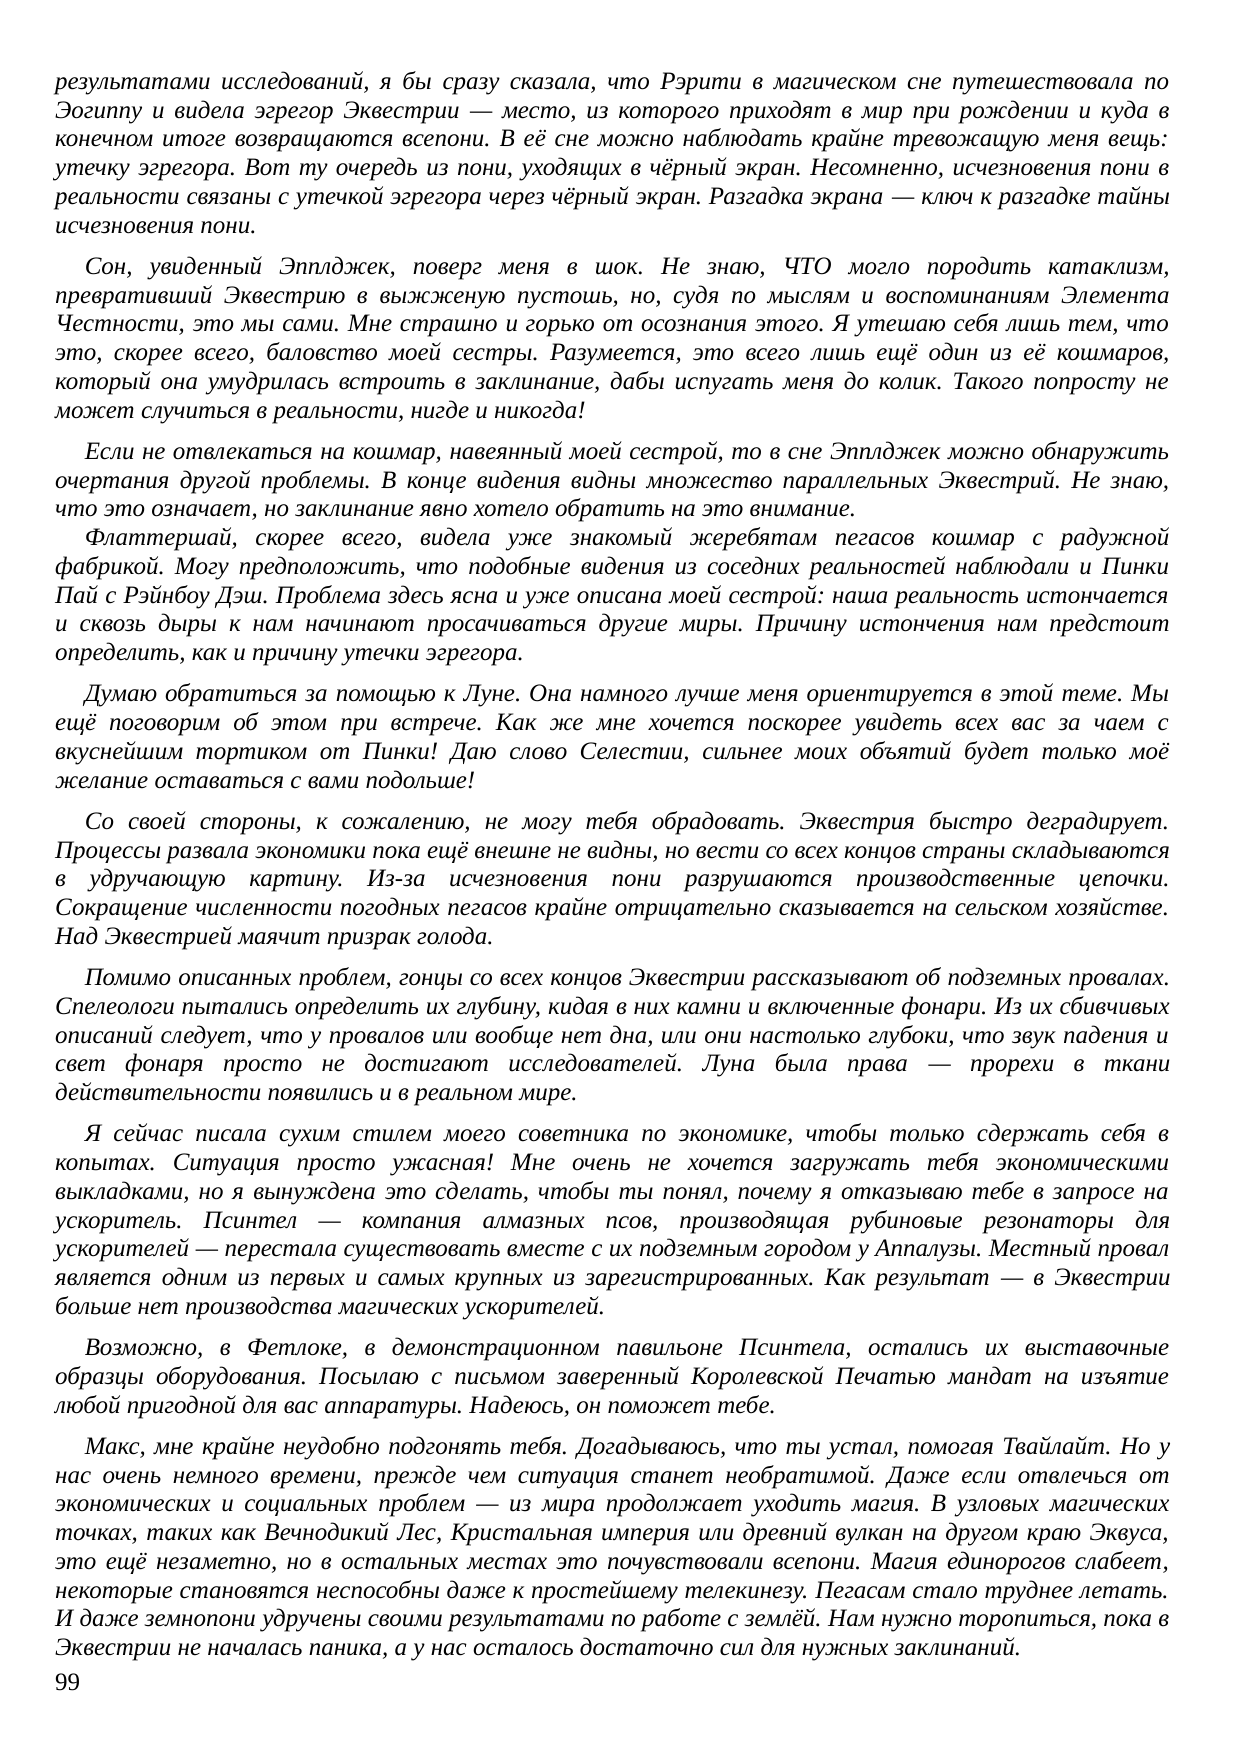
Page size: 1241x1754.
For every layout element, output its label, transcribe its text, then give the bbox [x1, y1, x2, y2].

text Cон, увиденный Эпплджек, поверг меня в шок. Не знаю, ЧТО могло породить катаклизм, превративший Эквестрию в выжженую пустошь, но, судя по мыслям и воспоминаниям Элемента Честности, это мы сами. Мне страшно и горько от осознания этого. Я утешаю себя лишь тем, что это, скорее всего, баловство моей сестры. Разумеется, это всего лишь ещё один из её кошмаров, который она умудрилась встроить в заклинание, дабы испугать меня до колик. Такого попросту не может случиться в реальности, нигде и никогда! [55, 251, 1173, 423]
text Помимо описанных проблем, гонцы со всех концов Эквестрии рассказывают об подземных провалах. Спелеологи пытались определить их глубину, кидая в них камни и включенные фонари. Из их сбивчивых описаний следует, что у провалов или вообще нет дна, или они настолько глубоки, что звук падения и свет фонаря просто не достигают исследователей. Луна была права — прорехи в ткани действительности появились и в реальном мире. [55, 962, 1173, 1106]
text Думаю обратиться за помощью к Луне. Она намного лучше меня ориентируется в этой теме. Мы ещё поговорим об этом при встрече. Как же мне хочется поскорее увидеть всех вас за чаем с вкуснейшим тортиком от Пинки! Даю слово Селестии, сильнее моих объятий будет только моё желание оставаться с вами подольше! [55, 678, 1173, 793]
text Я сейчас писала сухим стилем моего советника по экономике, чтобы только сдержать себя в копытах. Ситуация просто ужасная! Мне очень не хочется загружать тебя экономическими выкладками, но я вынуждена это сделать, чтобы ты понял, почему я отказываю тебе в запросе на ускоритель. Псинтел — компания алмазных псов, производящая рубиновые резонаторы для ускорителей — перестала существовать вместе с их подземным городом у Аппалузы. Местный провал является одним из первых и самых крупных из зарегистрированных. Как результат — в Эквестрии больше нет производства магических ускорителей. [55, 1118, 1173, 1320]
text Возможно, в Фетлоке, в демонстрационном павильоне Псинтела, остались их выставочные образцы оборудования. Посылаю с письмом заверенный Королевской Печатью мандат на изъятие любой пригодной для вас аппаратуры. Надеюсь, он поможет тебе. [55, 1332, 1173, 1418]
text результатами исследований, я бы сразу сказала, что Рэрити в магическом сне путешествовала по Эогиппу и видела эгрегор Эквестрии — место, из которого приходят в мир при рождении и куда в конечном итоге возвращаются всепони. В её сне можно наблюдать крайне тревожащую меня вещь: утечку эгрегора. Вот ту очередь из пони, уходящих в чёрный экран. Несомненно, исчезновения пони в реальности связаны с утечкой эгрегора через чёрный экран. Разгадка экрана — ключ к разгадке тайны исчезновения пони. [55, 66, 1173, 238]
text Флаттершай, скорее всего, видела уже знакомый жеребятам пегасов кошмар с радужной фабрикой. Могу предположить, что подобные видения из соседних реальностей наблюдали и Пинки Пай с Рэйнбоу Дэш. Проблема здесь ясна и уже описана моей сестрой: наша реальность истончается и сквозь дыры к нам начинают просачиваться другие миры. Причину истончения нам предстоит определить, как и причину утечки эгрегора. [55, 522, 1173, 666]
text Если не отвлекаться на кошмар, навеянный моей сестрой, то в сне Эпплджек можно обнаружить очертания другой проблемы. В конце видения видны множество параллельных Эквестрий. Не знаю, что это означает, но заклинание явно хотело обратить на это внимание. [55, 436, 1173, 522]
text Макс, мне крайне неудобно подгонять тебя. Догадываюсь, что ты устал, помогая Твайлайт. Но у нас очень немного времени, прежде чем ситуация станет необратимой. Даже если отвлечься от экономических и социальных проблем — из мира продолжает уходить магия. В узловых магических точках, таких как Вечнодикий Лес, Кристальная империя или древний вулкан на другом краю Эквуса, это ещё незаметно, но в остальных местах это почувствовали всепони. Магия единорогов слабеет, некоторые становятся неспособны даже к простейшему телекинезу. Пегасам стало труднее летать. И даже земнопони удручены своими результатами по работе с землёй. Нам нужно торопиться, пока в Эквестрии не началась паника, а у нас осталось достаточно сил для нужных заклинаний. [55, 1431, 1173, 1661]
text Со своей стороны, к сожалению, не могу тебя обрадовать. Эквестрия быстро деградирует. Процессы развала экономики пока ещё внешне не видны, но вести со всех концов страны складываются в удручающую картину. Из-за исчезновения пони разрушаются производственные цепочки. Сокращение численности погодных пегасов крайне отрицательно сказывается на сельском хозяйстве. Над Эквестрией маячит призрак голода. [55, 806, 1173, 950]
